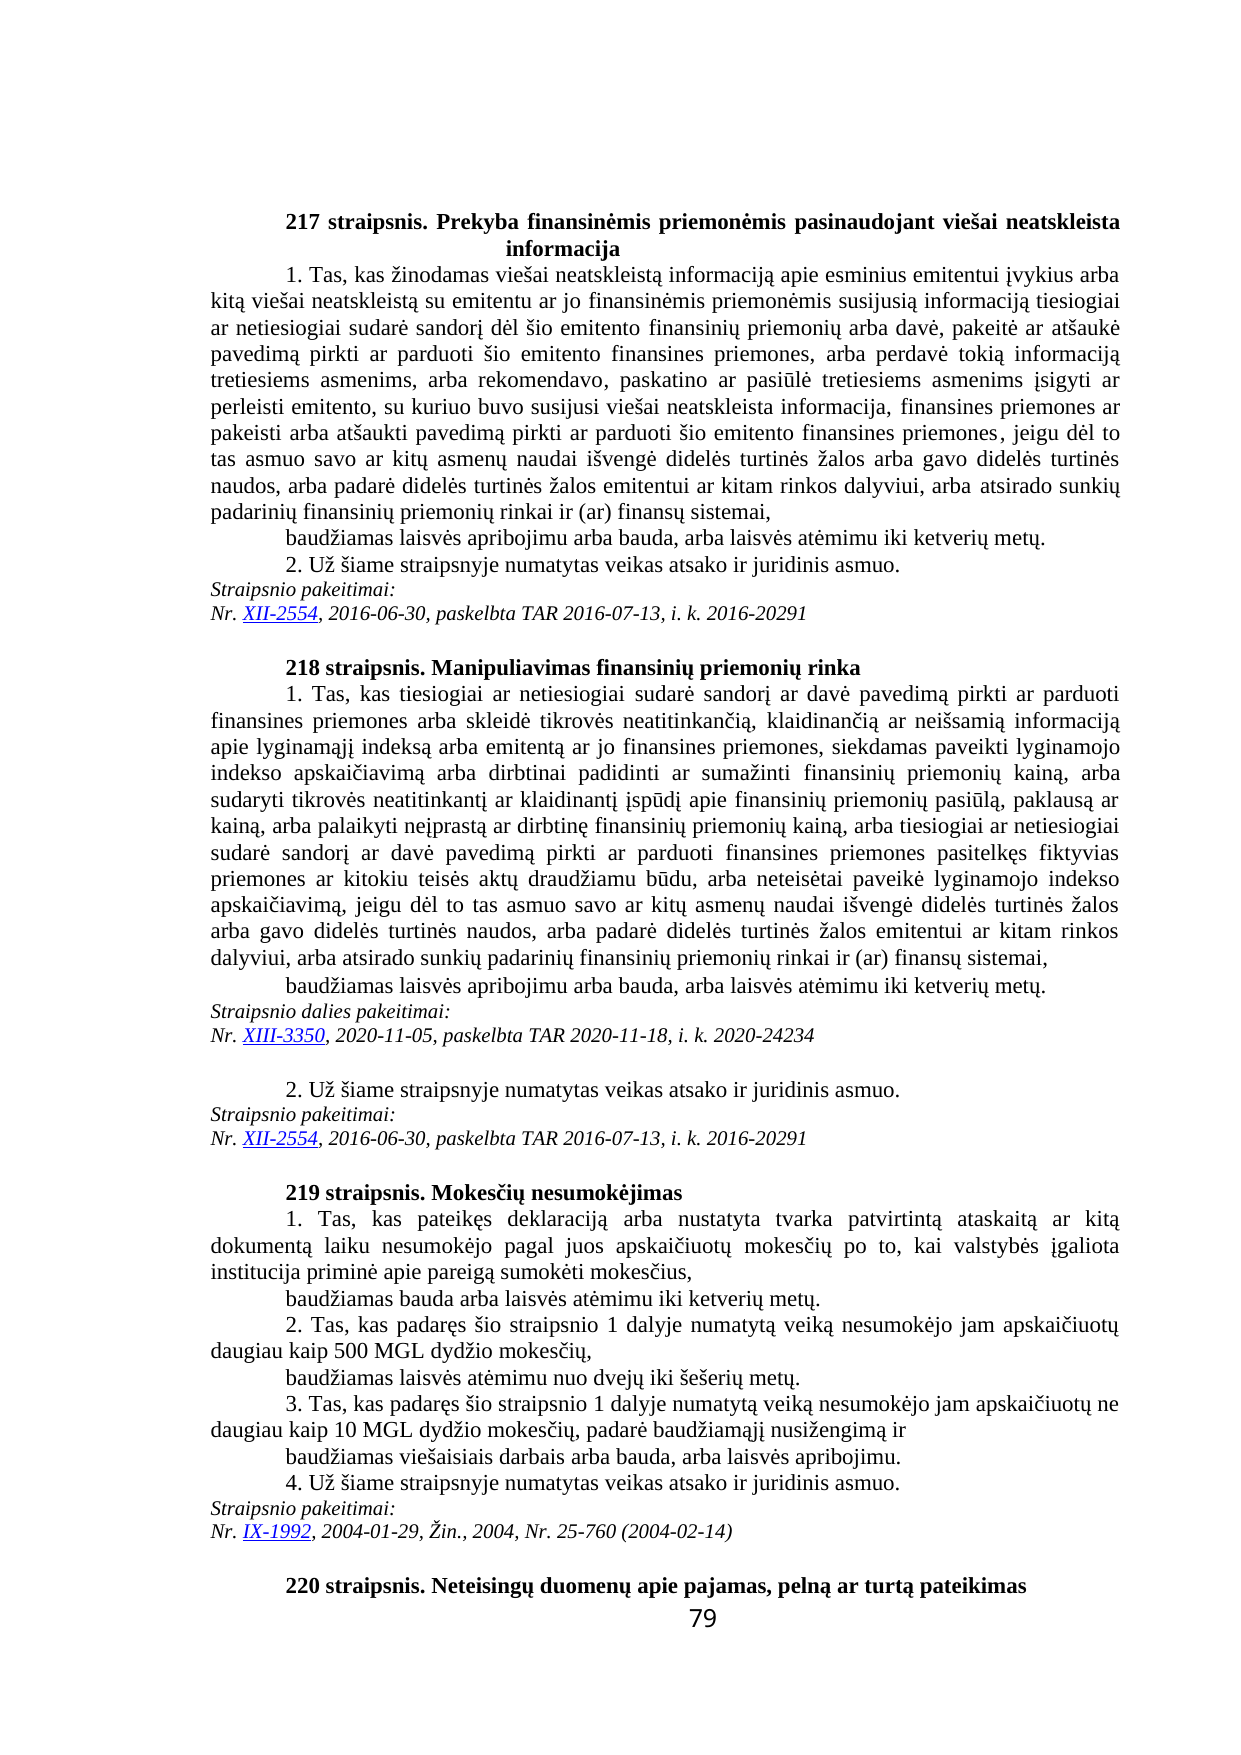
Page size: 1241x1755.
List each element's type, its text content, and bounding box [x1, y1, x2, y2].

text 2. Už šiame straipsnyje numatytas veikas atsako ir juridinis asmuo. [210, 551, 1120, 577]
text 2. Tas, kas padaręs šio straipsnio 1 dalyje numatytą veiką nesumokėjo jam apskaičiuotų daugiau kaip 500 MGL dydžio mokesčių, [210, 1311, 1120, 1364]
text 3. Tas, kas padaręs šio straipsnio 1 dalyje numatytą veiką nesumokėjo jam apskaičiuotų ne daugiau kaip 10 MGL dydžio mokesčių, padarė baudžiamąjį nusižengimą ir [210, 1390, 1120, 1443]
text Straipsnio pakeitimai: [210, 1495, 1120, 1519]
text Straipsnio pakeitimai: [210, 1102, 1120, 1126]
text baudžiamas viešaisiais darbais arba bauda, arba laisvės apribojimu. [210, 1443, 1120, 1469]
text baudžiamas laisvės atėmimu nuo dvejų iki šešerių metų. [210, 1364, 1120, 1390]
text 219 straipsnis. Mokesčių nesumokėjimas [210, 1179, 1120, 1206]
text Nr. XII-2554, 2016-06-30, paskelbta TAR 2016-07-13, i. k. 2016-20291 [210, 1126, 1120, 1150]
text 217 straipsnis. Prekyba finansinėmis priemonėmis pasinaudojant viešai neatskleista informacija [285, 208, 1120, 261]
text 2. Už šiame straipsnyje numatytas veikas atsako ir juridinis asmuo. [210, 1076, 1120, 1102]
text baudžiamas laisvės apribojimu arba bauda, arba laisvės atėmimu iki ketverių metų. [210, 524, 1120, 551]
text 1. Tas, kas tiesiogiai ar netiesiogiai sudarė sandorį ar davė pavedimą pirkti ar parduoti finansines priemones arba skleidė tikrovės neatitinkančią, klaidinančią ar neišsamią informaciją apie lyginamąjį indeksą arba emitentą ar jo finansines priemones, siekdamas paveikti lyginamojo indekso apskaičiavimą arba dirbtinai padidinti ar sumažinti finansinių priemonių kainą, arba sudaryti tikrovės neatitinkantį ar klaidinantį įspūdį apie finansinių priemonių pasiūlą, paklausą ar kainą, arba palaikyti neįprastą ar dirbtinę finansinių priemonių kainą, arba tiesiogiai ar netiesiogiai sudarė sandorį ar davė pavedimą pirkti ar parduoti finansines priemones pasitelkęs fiktyvias priemones ar kitokiu teisės aktų draudžiamu būdu, arba neteisėtai paveikė lyginamojo indekso apskaičiavimą, jeigu dėl to tas asmuo savo ar kitų asmenų naudai išvengė didelės turtinės žalos arba gavo didelės turtinės naudos, arba padarė didelės turtinės žalos emitentui ar kitam rinkos dalyviui, arba atsirado sunkių padarinių finansinių priemonių rinkai ir (ar) finansų sistemai, [210, 680, 1120, 970]
text 1. Tas, kas žinodamas viešai neatskleistą informaciją apie esminius emitentui įvykius arba kitą viešai neatskleistą su emitentu ar jo finansinėmis priemonėmis susijusią informaciją tiesiogiai ar netiesiogiai sudarė sandorį dėl šio emitento finansinių priemonių arba davė, pakeitė ar atšaukė pavedimą pirkti ar parduoti šio emitento finansines priemones, arba perdavė tokią informaciją tretiesiems asmenims, arba rekomendavo, paskatino ar pasiūlė tretiesiems asmenims įsigyti ar perleisti emitento, su kuriuo buvo susijusi viešai neatskleista informacija, finansines priemones ar pakeisti arba atšaukti pavedimą pirkti ar parduoti šio emitento finansines priemones, jeigu dėl to tas asmuo savo ar kitų asmenų naudai išvengė didelės turtinės žalos arba gavo didelės turtinės naudos, arba padarė didelės turtinės žalos emitentui ar kitam rinkos dalyviui, arba atsirado sunkių padarinių finansinių priemonių rinkai ir (ar) finansų sistemai, [210, 261, 1120, 524]
text Nr. XII-2554, 2016-06-30, paskelbta TAR 2016-07-13, i. k. 2016-20291 [210, 601, 1120, 625]
text Straipsnio pakeitimai: [210, 577, 1120, 601]
text baudžiamas laisvės apribojimu arba bauda, arba laisvės atėmimu iki ketverių metų. [210, 970, 1120, 999]
text baudžiamas bauda arba laisvės atėmimu iki ketverių metų. [210, 1284, 1120, 1311]
text 1. Tas, kas pateikęs deklaraciją arba nustatyta tvarka patvirtintą ataskaitą ar kitą dokumentą laiku nesumokėjo pagal juos apskaičiuotų mokesčių po to, kai valstybės įgaliota institucija priminė apie pareigą sumokėti mokesčius, [210, 1206, 1120, 1284]
text Nr. XIII-3350, 2020-11-05, paskelbta TAR 2020-11-18, i. k. 2020-24234 [210, 1023, 1120, 1047]
text 218 straipsnis. Manipuliavimas finansinių priemonių rinka [210, 654, 1120, 680]
text Straipsnio dalies pakeitimai: [210, 999, 1120, 1023]
text Nr. IX-1992, 2004-01-29, Žin., 2004, Nr. 25-760 (2004-02-14) [210, 1519, 1120, 1543]
text 4. Už šiame straipsnyje numatytas veikas atsako ir juridinis asmuo. [210, 1469, 1120, 1495]
text 220 straipsnis. Neteisingų duomenų apie pajamas, pelną ar turtą pateikimas [210, 1572, 1120, 1599]
